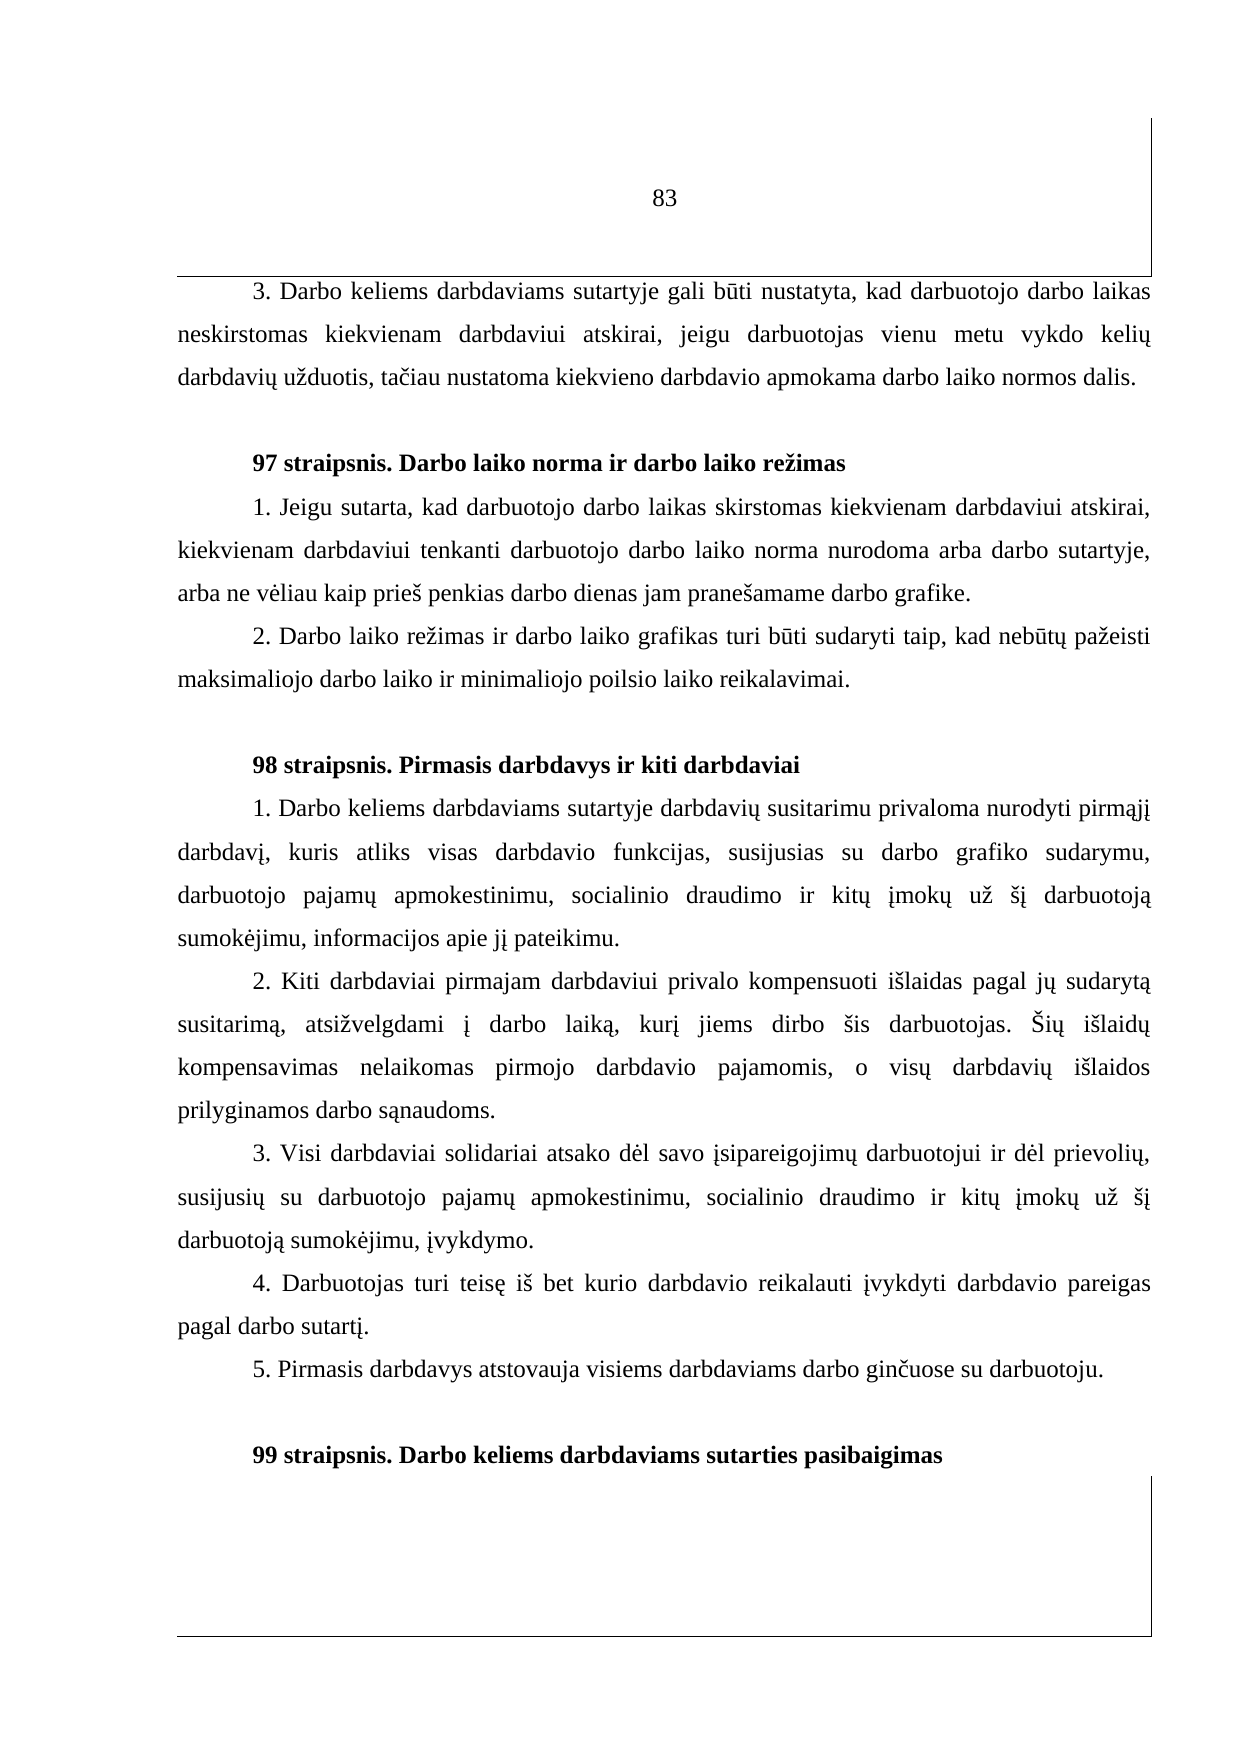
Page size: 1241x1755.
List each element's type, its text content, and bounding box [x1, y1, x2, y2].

text 1. Darbo keliems darbdaviams sutartyje darbdavių susitarimu privaloma nurodyti pirmąjį darbdavį, kuris atliks visas darbdavio funkcijas, susijusias su darbo grafiko sudarymu, darbuotojo pajamų apmokestinimu, socialinio draudimo ir kitų įmokų už šį darbuotoją sumokėjimu, informacijos apie jį pateikimu. [177, 793, 1152, 952]
text 2. Kiti darbdaviai pirmajam darbdaviui privalo kompensuoti išlaidas pagal jų sudarytą susitarimą, atsižvelgdami į darbo laiką, kurį jiems dirbo šis darbuotojas. Šių išlaidų kompensavimas nelaikomas pirmojo darbdavio pajamomis, o visų darbdavių išlaidos prilyginamos darbo sąnaudoms. [177, 966, 1152, 1124]
subtitle 98 straipsnis. Pirmasis darbdavys ir kiti darbdaviai [177, 750, 1152, 779]
subtitle 97 straipsnis. Darbo laiko norma ir darbo laiko režimas [177, 448, 1152, 477]
text 4. Darbuotojas turi teisę iš bet kurio darbdavio reikalauti įvykdyti darbdavio pareigas pagal darbo sutartį. [177, 1268, 1152, 1340]
text 2. Darbo laiko režimas ir darbo laiko grafikas turi būti sudaryti taip, kad nebūtų pažeisti maksimaliojo darbo laiko ir minimaliojo poilsio laiko reikalavimai. [177, 621, 1152, 693]
subtitle 99 straipsnis. Darbo keliems darbdaviams sutarties pasibaigimas [177, 1440, 1152, 1469]
text 3. Visi darbdaviai solidariai atsako dėl savo įsipareigojimų darbuotojui ir dėl prievolių, susijusių su darbuotojo pajamų apmokestinimu, socialinio draudimo ir kitų įmokų už šį darbuotoją sumokėjimu, įvykdymo. [177, 1138, 1152, 1253]
text 1. Jeigu sutarta, kad darbuotojo darbo laikas skirstomas kiekvienam darbdaviui atskirai, kiekvienam darbdaviui tenkanti darbuotojo darbo laiko norma nurodoma arba darbo sutartyje, arba ne vėliau kaip prieš penkias darbo dienas jam pranešamame darbo grafike. [177, 492, 1152, 607]
text 5. Pirmasis darbdavys atstovauja visiems darbdaviams darbo ginčuose su darbuotoju. [177, 1354, 1152, 1383]
text 3. Darbo keliems darbdaviams sutartyje gali būti nustatyta, kad darbuotojo darbo laikas neskirstomas kiekvienam darbdaviui atskirai, jeigu darbuotojas vienu metu vykdo kelių darbdavių užduotis, tačiau nustatoma kiekvieno darbdavio apmokama darbo laiko normos dalis. [177, 276, 1152, 391]
